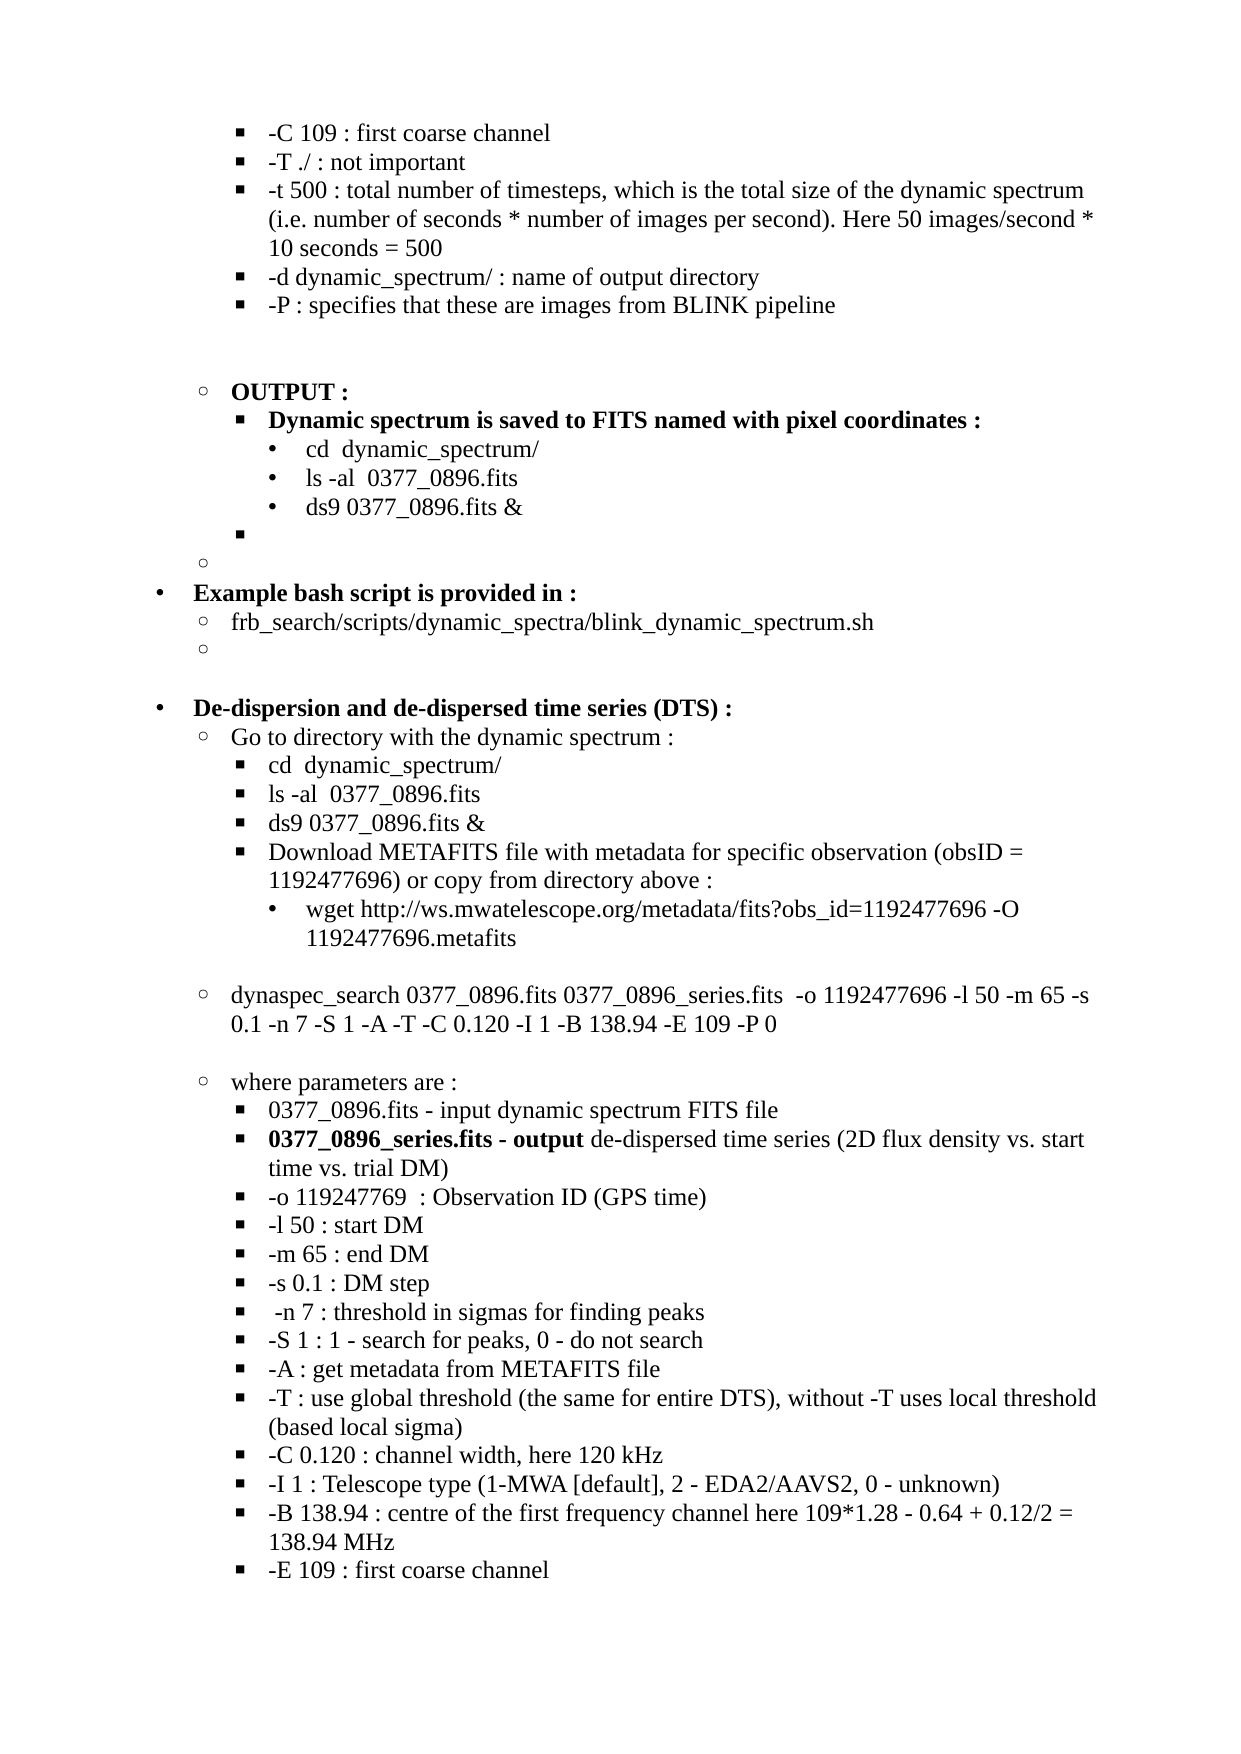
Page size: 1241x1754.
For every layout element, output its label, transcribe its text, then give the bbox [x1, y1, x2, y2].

list cd dynamic_spectrum/ [231, 751, 1122, 779]
list 0377_0896.fits - input dynamic spectrum FITS file [231, 1096, 1122, 1124]
list OUTPUT : [193, 377, 1122, 406]
list Go to directory with the dynamic spectrum : [193, 722, 1122, 751]
list -I 1 : Telescope type (1-MWA [default], 2 - EDA2/AAVS2, 0 - unknown) [231, 1469, 1122, 1498]
list -T : use global threshold (the same for entire DTS), without -T uses local threshold (based local sigma) [231, 1383, 1122, 1441]
list where parameters are : [193, 1067, 1122, 1096]
list -T ./ : not important [231, 147, 1122, 176]
list -s 0.1 : DM step [231, 1268, 1122, 1297]
list -t 500 : total number of timesteps, which is the total size of the dynamic spectrum (i.e. number of seconds * number of images per second). Here 50 images/second * 10 seconds = 500 [231, 176, 1122, 262]
list wget http://ws.mwatelescope.org/metadata/fits?obs_id=1192477696 -O 1192477696.metafits [268, 894, 1122, 981]
list -C 109 : first coarse channel [231, 118, 1122, 147]
list frb_search/scripts/dynamic_spectra/blink_dynamic_spectrum.sh [193, 607, 1122, 636]
list ls -al 0377_0896.fits [231, 779, 1122, 808]
list cd dynamic_spectrum/ [268, 434, 1122, 463]
list Download METAFITS file with metadata for specific observation (obsID = 1192477696) or copy from directory above : [231, 837, 1122, 894]
list -n 7 : threshold in sigmas for finding peaks [231, 1297, 1122, 1326]
list -A : get metadata from METAFITS file [231, 1354, 1122, 1383]
list -l 50 : start DM [231, 1211, 1122, 1239]
list ls -al 0377_0896.fits [268, 463, 1122, 492]
list De-dispersion and de-dispersed time series (DTS) : [156, 693, 1122, 722]
list 0377_0896_series.fits - output de-dispersed time series (2D flux density vs. start time vs. trial DM) [231, 1124, 1122, 1182]
list ds9 0377_0896.fits & [231, 808, 1122, 837]
list -E 109 : first coarse channel [231, 1556, 1122, 1584]
list -P : specifies that these are images from BLINK pipeline [231, 291, 1122, 319]
list ds9 0377_0896.fits & [268, 492, 1122, 521]
list -C 0.120 : channel width, here 120 kHz [231, 1441, 1122, 1469]
list -m 65 : end DM [231, 1239, 1122, 1268]
list -B 138.94 : centre of the first frequency channel here 109*1.28 - 0.64 + 0.12/2 = 138.94 MHz [231, 1498, 1122, 1556]
list dynaspec_search 0377_0896.fits 0377_0896_series.fits -o 1192477696 -l 50 -m 65 -s 0.1 -n 7 -S 1 -A -T -C 0.120 -I 1 -B 138.94 -E 109 -P 0 [193, 981, 1122, 1067]
list Dynamic spectrum is saved to FITS named with pixel coordinates : [231, 406, 1122, 434]
list -S 1 : 1 - search for peaks, 0 - do not search [231, 1326, 1122, 1354]
list Example bash script is provided in : [156, 578, 1122, 607]
list -d dynamic_spectrum/ : name of output directory [231, 262, 1122, 291]
list -o 119247769 : Observation ID (GPS time) [231, 1182, 1122, 1211]
